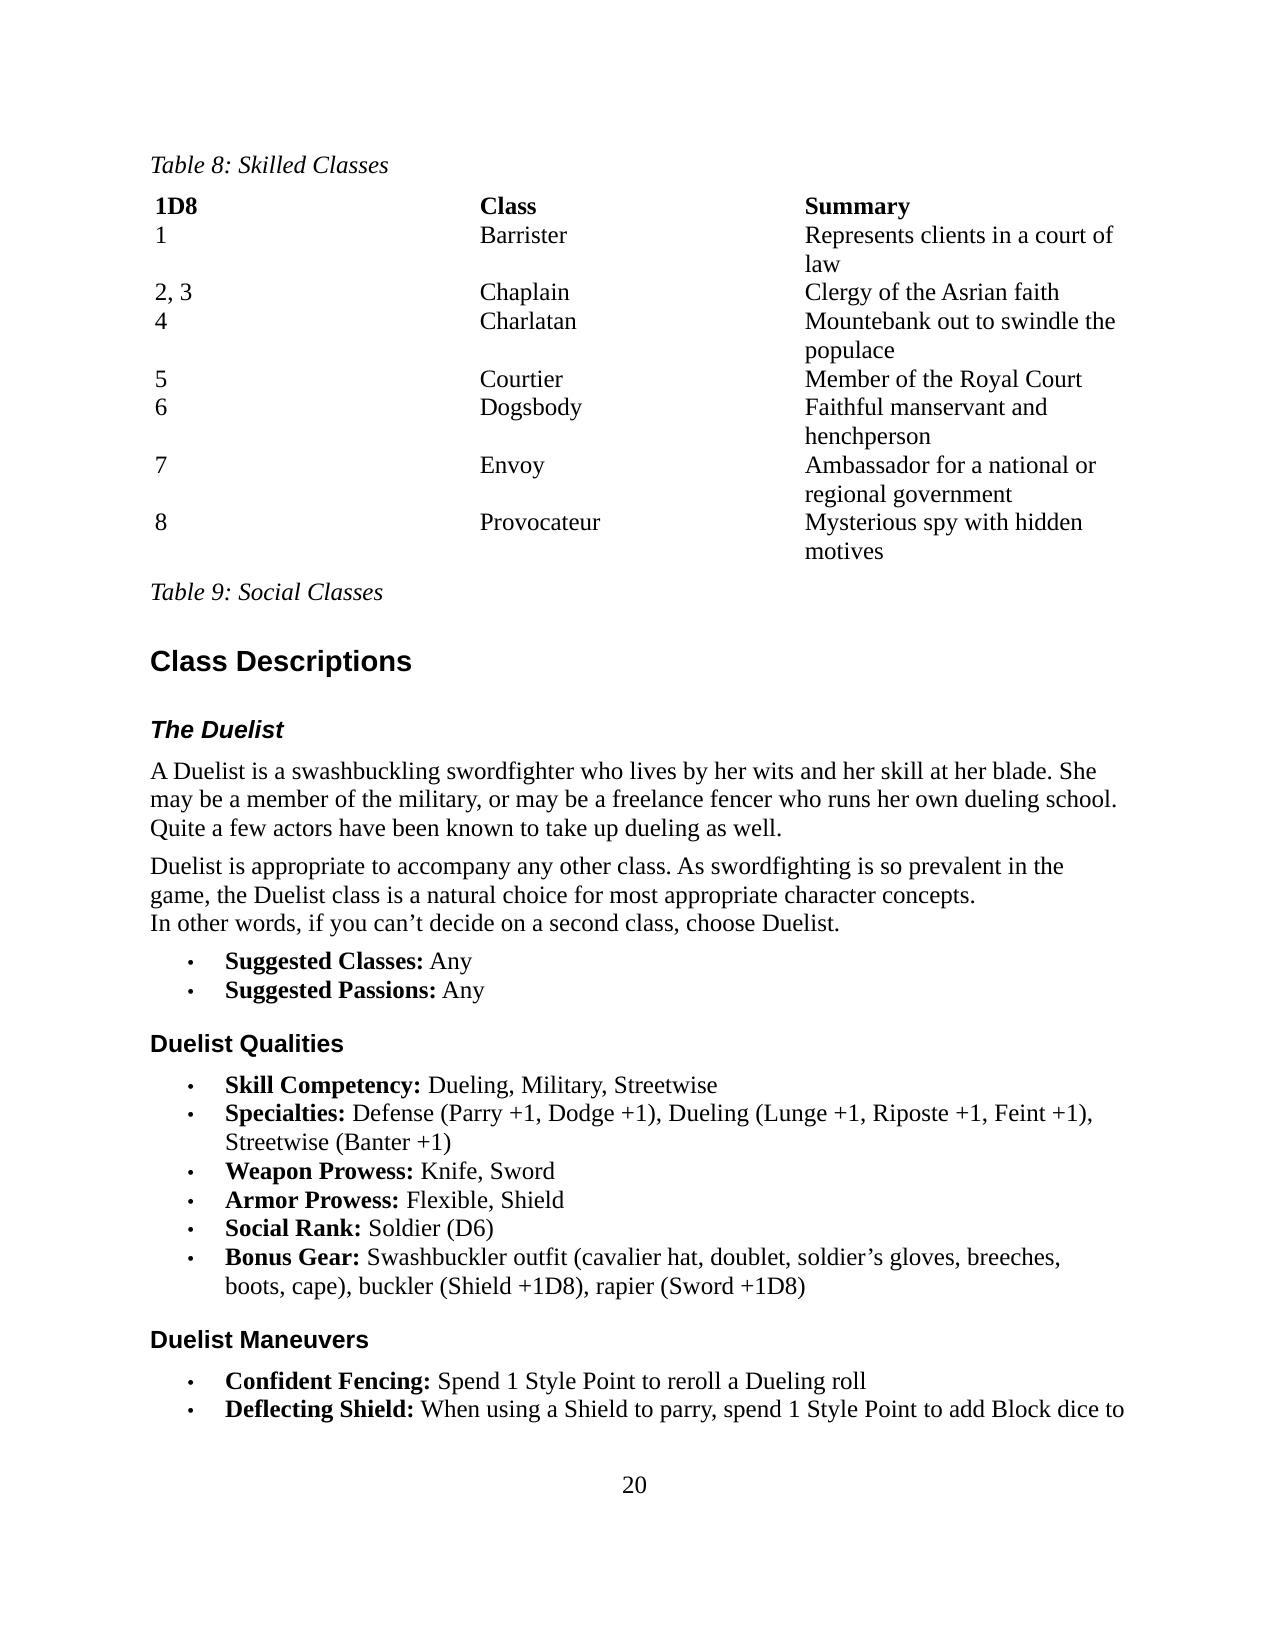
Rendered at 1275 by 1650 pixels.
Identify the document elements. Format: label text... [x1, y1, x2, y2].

table_header Class [475, 191, 800, 220]
list Confident Fencing: Spend 1 Style Point to reroll a Dueling roll [187, 1366, 1125, 1394]
table_cell Provocateur [475, 508, 800, 565]
list Specialties: Defense (Parry +1, Dodge +1), Dueling (Lunge +1, Riposte +1, Feint +1), Streetwise (Banter +1) [187, 1098, 1125, 1156]
list Social Rank: Soldier (D6) [187, 1213, 1125, 1242]
subtitle Class Descriptions [150, 644, 1125, 677]
list Suggested Passions: Any [187, 975, 1125, 1004]
table_cell 7 [150, 450, 475, 507]
table_cell Mysterious spy with hidden motives [800, 508, 1125, 565]
table_header 1D8 [150, 191, 475, 220]
table_cell Faithful manservant and henchperson [800, 393, 1125, 450]
list Bonus Gear: Swashbuckler outfit (cavalier hat, doublet, soldier’s gloves, breeches, boots, cape), buckler (Shield +1D8), rapier (Sword +1D8) [187, 1242, 1125, 1300]
list Deflecting Shield: When using a Shield to parry, spend 1 Style Point to add Block dice to [187, 1394, 1125, 1423]
table_cell 5 [150, 364, 475, 392]
list Suggested Classes: Any [187, 946, 1125, 975]
table_cell 8 [150, 508, 475, 565]
table_cell 6 [150, 393, 475, 450]
list Armor Prowess: Flexible, Shield [187, 1185, 1125, 1213]
text Table 9: Social Classes [150, 577, 1125, 606]
table_cell 1 [150, 220, 475, 277]
text Table 8: Skilled Classes [150, 150, 1125, 179]
table_cell 4 [150, 306, 475, 364]
list Weapon Prowess: Knife, Sword [187, 1156, 1125, 1185]
list Skill Competency: Dueling, Military, Streetwise [187, 1070, 1125, 1098]
text Duelist is appropriate to accompany any other class. As swordfighting is so prevalent in the game, the Duelist class is a natural choice for most appropriate character concepts. In other words, if you can’t decide on a second class, choose Duelist. [150, 851, 1125, 937]
text A Duelist is a swashbuckling swordfighter who lives by her wits and her skill at her blade. She may be a member of the military, or may be a freelance fencer who runs her own dueling school. Quite a few actors have been known to take up dueling as well. [150, 756, 1125, 842]
table_cell Chaplain [475, 278, 800, 306]
table_cell Envoy [475, 450, 800, 507]
table_cell Barrister [475, 220, 800, 277]
table_cell Member of the Royal Court [800, 364, 1125, 392]
table_cell Courtier [475, 364, 800, 392]
subtitle Duelist Qualities [150, 1029, 1125, 1057]
table_cell Charlatan [475, 306, 800, 364]
table_cell 2, 3 [150, 278, 475, 306]
table_cell Clergy of the Asrian faith [800, 278, 1125, 306]
table_cell Dogsbody [475, 393, 800, 450]
subtitle The Duelist [150, 715, 1125, 743]
table_cell Represents clients in a court of law [800, 220, 1125, 277]
subtitle Duelist Maneuvers [150, 1325, 1125, 1353]
table_header Summary [800, 191, 1125, 220]
table_cell Ambassador for a national or regional government [800, 450, 1125, 507]
table_cell Mountebank out to swindle the populace [800, 306, 1125, 364]
